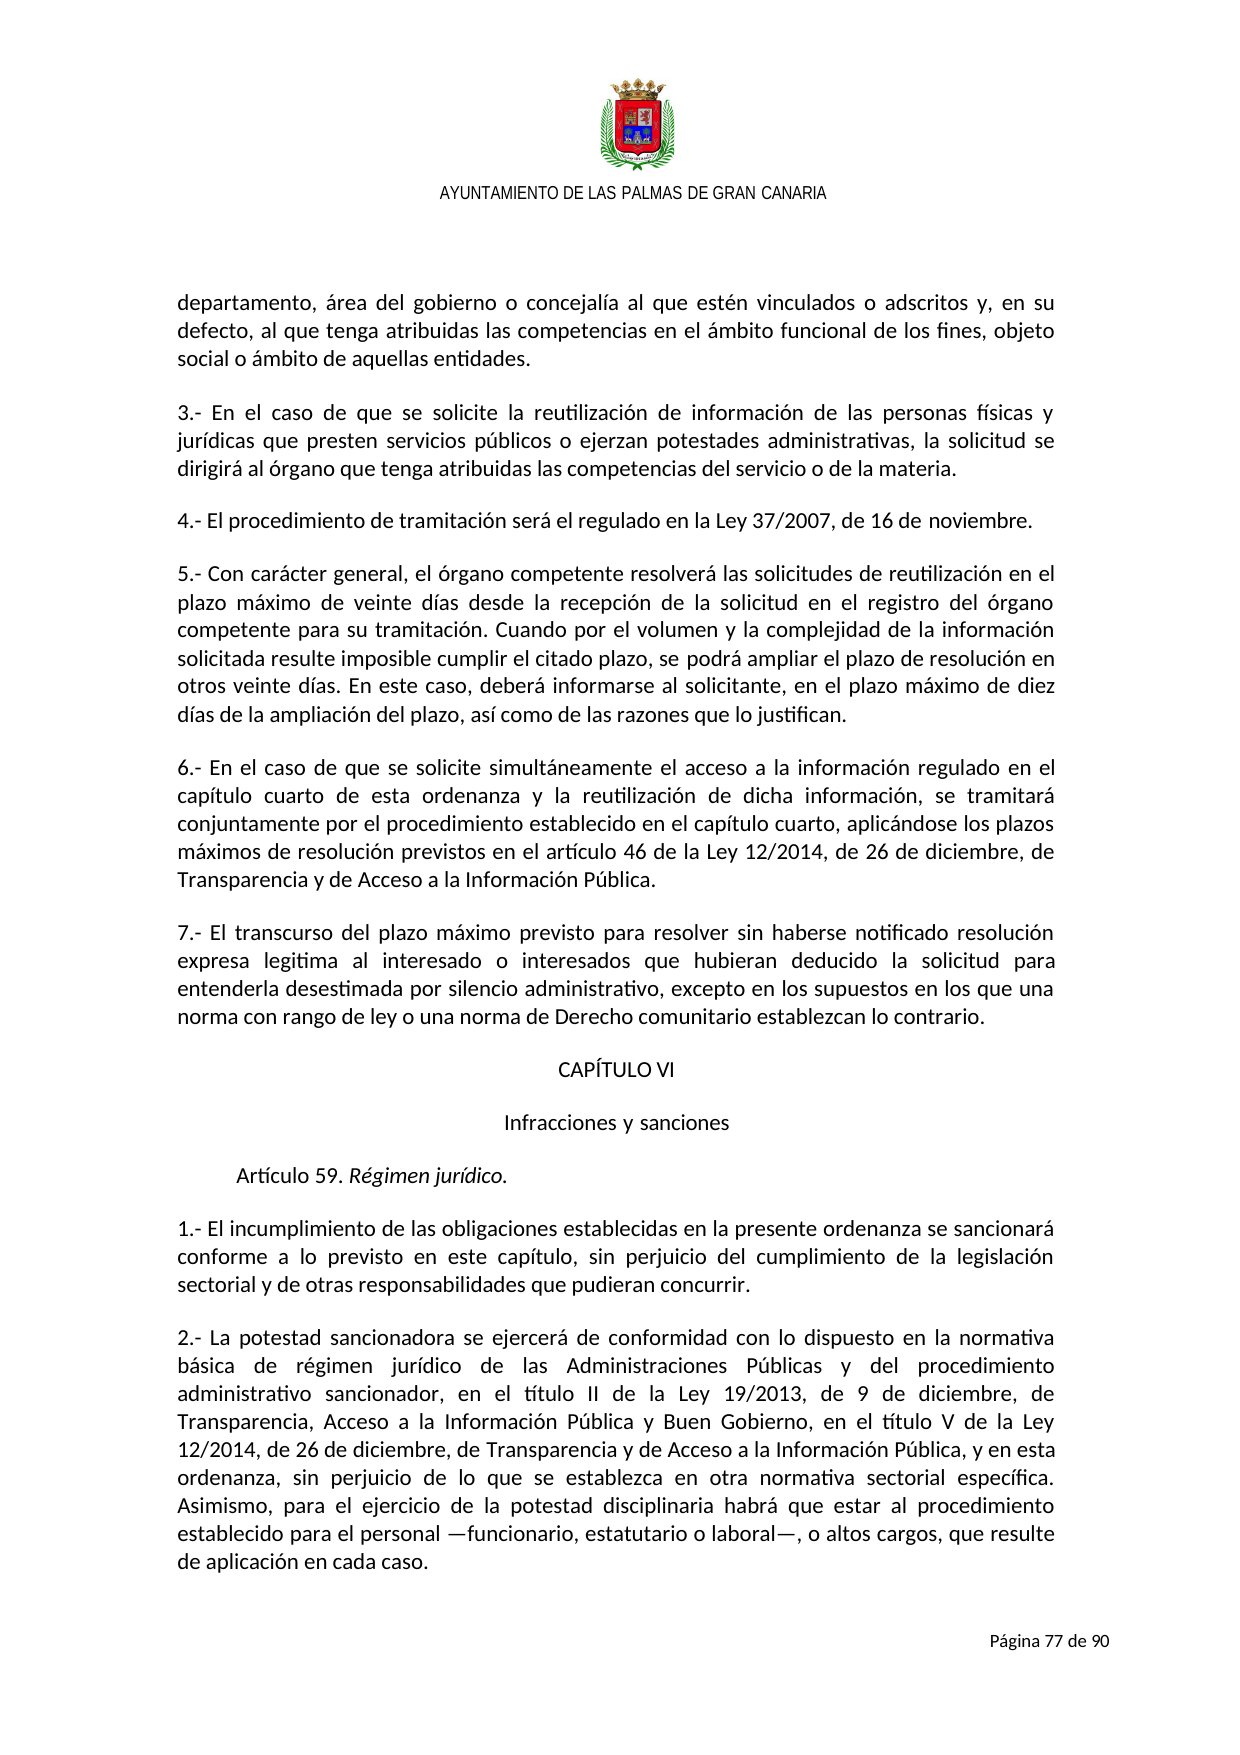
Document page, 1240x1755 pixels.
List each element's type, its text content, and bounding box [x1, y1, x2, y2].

text Infracciones y sanciones [177, 1108, 1056, 1136]
text 4.- El procedimiento de tramitación será el regulado en la Ley 37/2007, de 16 de noviembre. [177, 507, 1056, 534]
text 2.- La potestad sancionadora se ejercerá de conformidad con lo dispuesto en la normativa básica de régimen jurídico de las Administraciones Públicas y del procedimiento administrativo sancionador, en el título II de la Ley 19/2013, de 9 de diciembre, de Transparencia, Acceso a la Información Pública y Buen Gobierno, en el título V de la Ley 12/2014, de 26 de diciembre, de Transparencia y de Acceso a la Información Pública, y en esta ordenanza, sin perjuicio de lo que se establezca en otra normativa sectorial específica. Asimismo, para el ejercicio de la potestad disciplinaria habrá que estar al procedimiento establecido para el personal —funcionario, estatutario o laboral—, o altos cargos, que resulte de aplicación en cada caso. [177, 1323, 1056, 1575]
text departamento, área del gobierno o concejalía al que estén vinculados o adscritos y, en su defecto, al que tenga atribuidas las competencias en el ámbito funcional de los fines, objeto social o ámbito de aquellas entidades. [177, 288, 1056, 373]
text Artículo 59. Régimen jurídico. [236, 1161, 1151, 1189]
text CAPÍTULO VI [177, 1055, 1056, 1083]
text 3.- En el caso de que se solicite la reutilización de información de las personas físicas y jurídicas que presten servicios públicos o ejerzan potestades administrativas, la solicitud se dirigirá al órgano que tenga atribuidas las competencias del servicio o de la materia. [177, 398, 1056, 482]
text 7.- El transcurso del plazo máximo previsto para resolver sin haberse notificado resolución expresa legitima al interesado o interesados que hubieran deducido la solicitud para entenderla desestimada por silencio administrativo, excepto en los supuestos en los que una norma con rango de ley o una norma de Derecho comunitario establezcan lo contrario. [177, 918, 1056, 1030]
text 1.- El incumplimiento de las obligaciones establecidas en la presente ordenanza se sancionará conforme a lo previsto en este capítulo, sin perjuicio del cumplimiento de la legislación sectorial y de otras responsabilidades que pudieran concurrir. [177, 1214, 1056, 1298]
text 5.- Con carácter general, el órgano competente resolverá las solicitudes de reutilización en el plazo máximo de veinte días desde la recepción de la solicitud en el registro del órgano competente para su tramitación. Cuando por el volumen y la complejidad de la información solicitada resulte imposible cumplir el citado plazo, se podrá ampliar el plazo de resolución en otros veinte días. En este caso, deberá informarse al solicitante, en el plazo máximo de diez días de la ampliación del plazo, así como de las razones que lo justifican. [177, 559, 1056, 728]
text 6.- En el caso de que se solicite simultáneamente el acceso a la información regulado en el capítulo cuarto de esta ordenanza y la reutilización de dicha información, se tramitará conjuntamente por el procedimiento establecido en el capítulo cuarto, aplicándose los plazos máximos de resolución previstos en el artículo 46 de la Ley 12/2014, de 26 de diciembre, de Transparencia y de Acceso a la Información Pública. [177, 753, 1056, 893]
